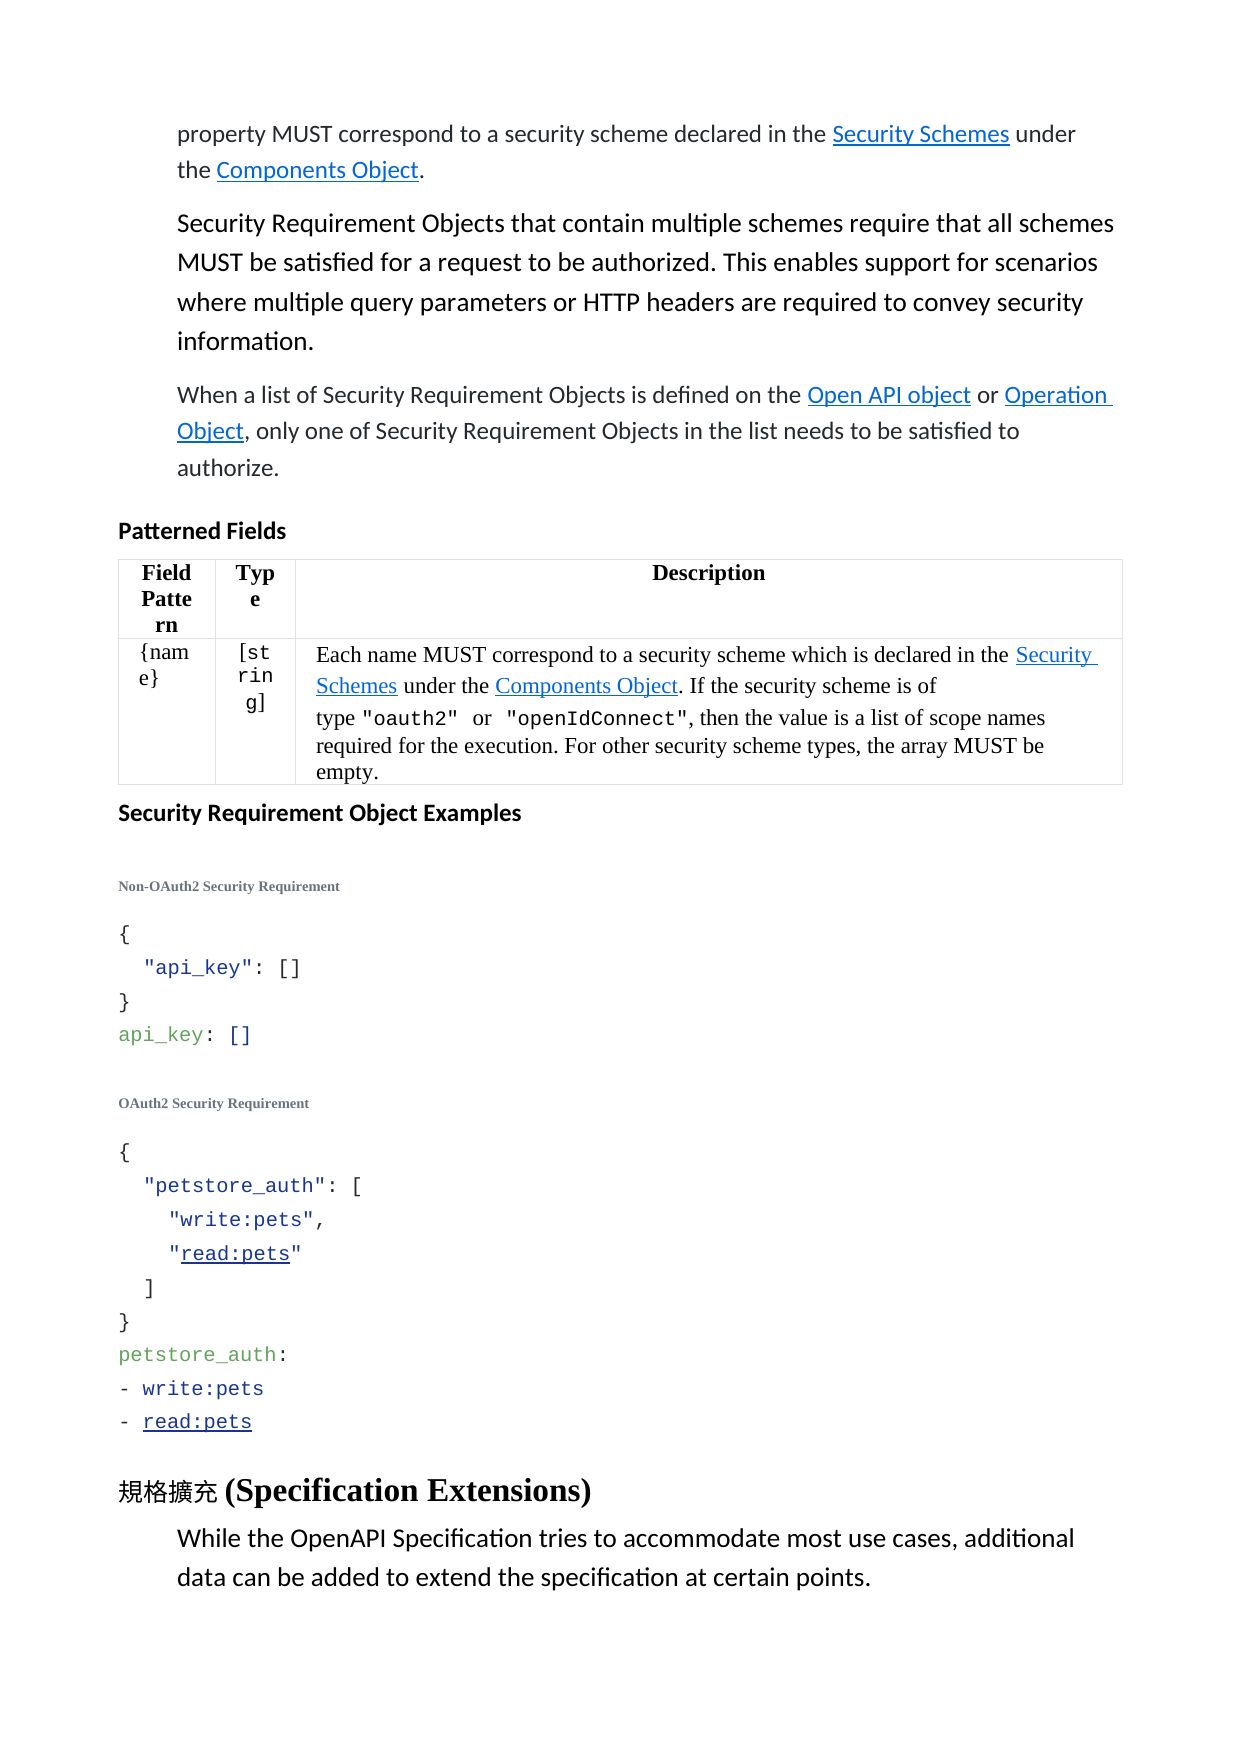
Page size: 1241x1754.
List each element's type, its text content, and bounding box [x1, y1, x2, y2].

table_header Type [216, 560, 295, 638]
table_cell {name} [119, 639, 215, 784]
text { [118, 923, 1122, 947]
text "write:pets", [118, 1209, 1122, 1232]
text 規格擴充 (Specification Extensions) [118, 1470, 1122, 1508]
table_header Field Pattern [119, 560, 215, 638]
text OAuth2 Security Requirement [118, 1095, 1122, 1112]
text ] [118, 1277, 1122, 1301]
text Non-OAuth2 Security Requirement [118, 878, 1122, 894]
text "petstore_auth": [ [118, 1174, 1122, 1198]
text While the OpenAPI Specification tries to accommodate most use cases, additional data can be added to extend the specification at certain points. [177, 1521, 1122, 1593]
text } [118, 1312, 1122, 1335]
text "api_key": [] [118, 957, 1122, 981]
text petstore_auth: [118, 1345, 1122, 1368]
text Patterned Fields [118, 516, 1122, 546]
text { [118, 1141, 1122, 1164]
text "read:pets" [118, 1243, 1122, 1267]
text - read:pets [118, 1412, 1122, 1435]
text api_key: [] [118, 1024, 1122, 1047]
text - write:pets [118, 1378, 1122, 1401]
text } [118, 991, 1122, 1014]
text Security Requirement Objects that contain multiple schemes require that all schemes MUST be satisfied for a request to be authorized. This enables support for scenarios where multiple query parameters or HTTP headers are required to convey security information. [177, 206, 1122, 358]
text When a list of Security Requirement Objects is defined on the Open API object or Operation Object, only one of Security Requirement Objects in the list needs to be satisfied to authorize. [177, 379, 1122, 482]
table_cell Each name MUST correspond to a security scheme which is declared in the Security Schemes under the Components Object. If the security scheme is of type "oauth2" or "openIdConnect", then the value is a list of scope names required for the execution. For other security scheme types, the array MUST be empty. [296, 639, 1122, 784]
text property MUST correspond to a security scheme declared in the Security Schemes under the Components Object. [177, 118, 1122, 185]
table_cell [string] [216, 639, 295, 784]
text Security Requirement Object Examples [118, 797, 1122, 828]
table_header Description [296, 560, 1122, 638]
